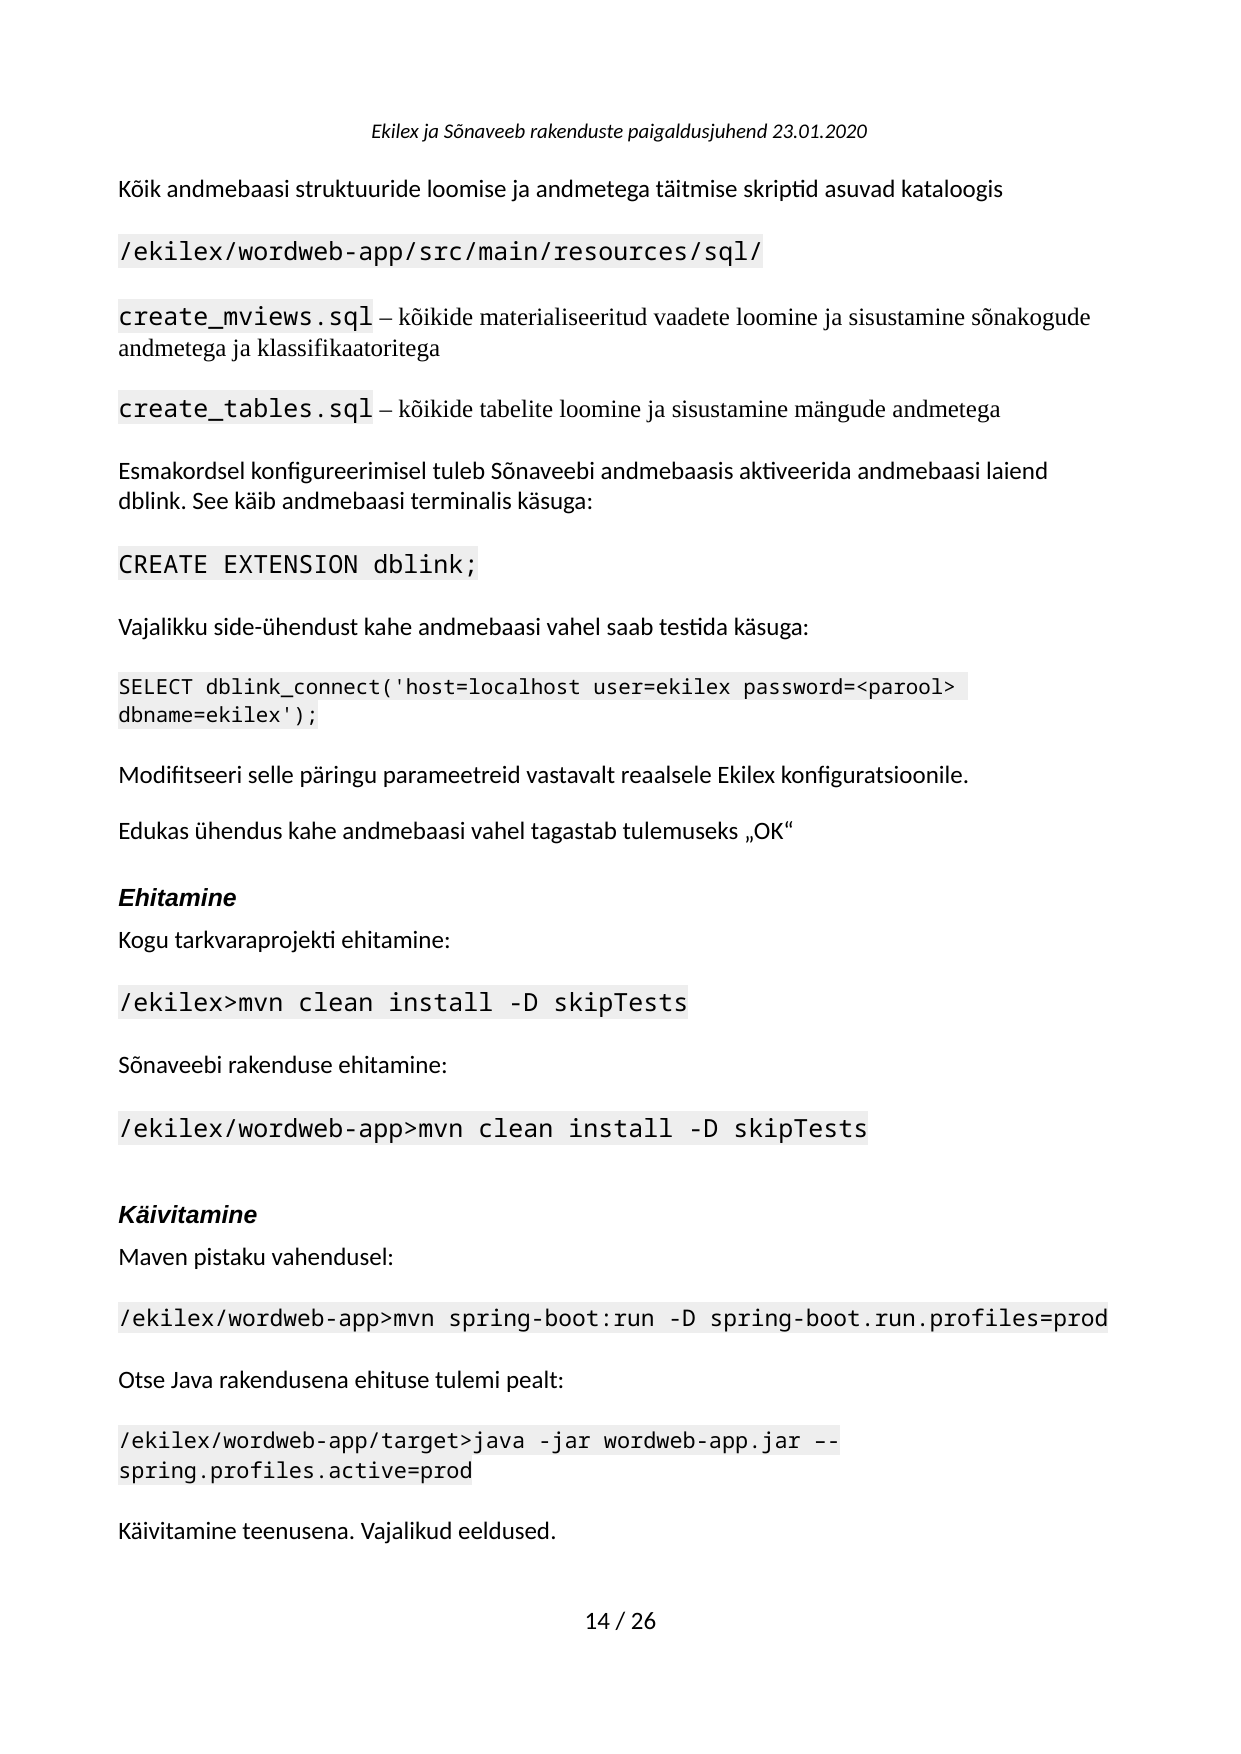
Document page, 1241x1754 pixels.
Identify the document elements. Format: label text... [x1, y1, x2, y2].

text Kõik andmebaasi struktuuride loomise ja andmetega täitmise skriptid asuvad kataloogis [118, 173, 1122, 203]
text Modifitseeri selle päringu parameetreid vastavalt reaalsele Ekilex konfiguratsioonile. [118, 759, 1122, 790]
text create_mviews.sql – kõikide materialiseeritud vaadete loomine ja sisustamine sõnakogude andmetega ja klassifikaatoritega [118, 299, 1122, 361]
text Vajalikku side-ühendust kahe andmebaasi vahel saab testida käsuga: [118, 611, 1122, 641]
text create_tables.sql – kõikide tabelite loomine ja sisustamine mängude andmetega [118, 390, 1122, 424]
text /ekilex/wordweb-app/src/main/resources/sql/ [118, 234, 1122, 268]
text Esmakordsel konfigureerimisel tuleb Sõnaveebi andmebaasis aktiveerida andmebaasi laiend dblink. See käib andmebaasi terminalis käsuga: [118, 455, 1122, 516]
subtitle Käivitamine [118, 1200, 1122, 1229]
text Käivitamine teenusena. Vajalikud eeldused. [118, 1515, 1122, 1546]
text Otse Java rakendusena ehituse tulemi pealt: [118, 1364, 1122, 1394]
text /ekilex/wordweb-app>mvn clean install -D skipTests [118, 1111, 1122, 1145]
text CREATE EXTENSION dblink; [118, 546, 1122, 580]
text /ekilex>mvn clean install -D skipTests [118, 985, 1122, 1019]
subtitle Ehitamine [118, 883, 1122, 911]
text SELECT dblink_connect('host=localhost user=ekilex password=<parool> dbname=ekilex'); [118, 672, 1122, 729]
text /ekilex/wordweb-app>mvn spring-boot:run -D spring-boot.run.profiles=prod [118, 1302, 1122, 1333]
text Sõnaveebi rakenduse ehitamine: [118, 1049, 1122, 1080]
text Edukas ühendus kahe andmebaasi vahel tagastab tulemuseks „OK“ [118, 815, 1122, 845]
text Maven pistaku vahendusel: [118, 1241, 1122, 1272]
text Kogu tarkvaraprojekti ehitamine: [118, 924, 1122, 954]
text /ekilex/wordweb-app/target>java -jar wordweb-app.jar –-spring.profiles.active=prod [118, 1425, 1122, 1485]
